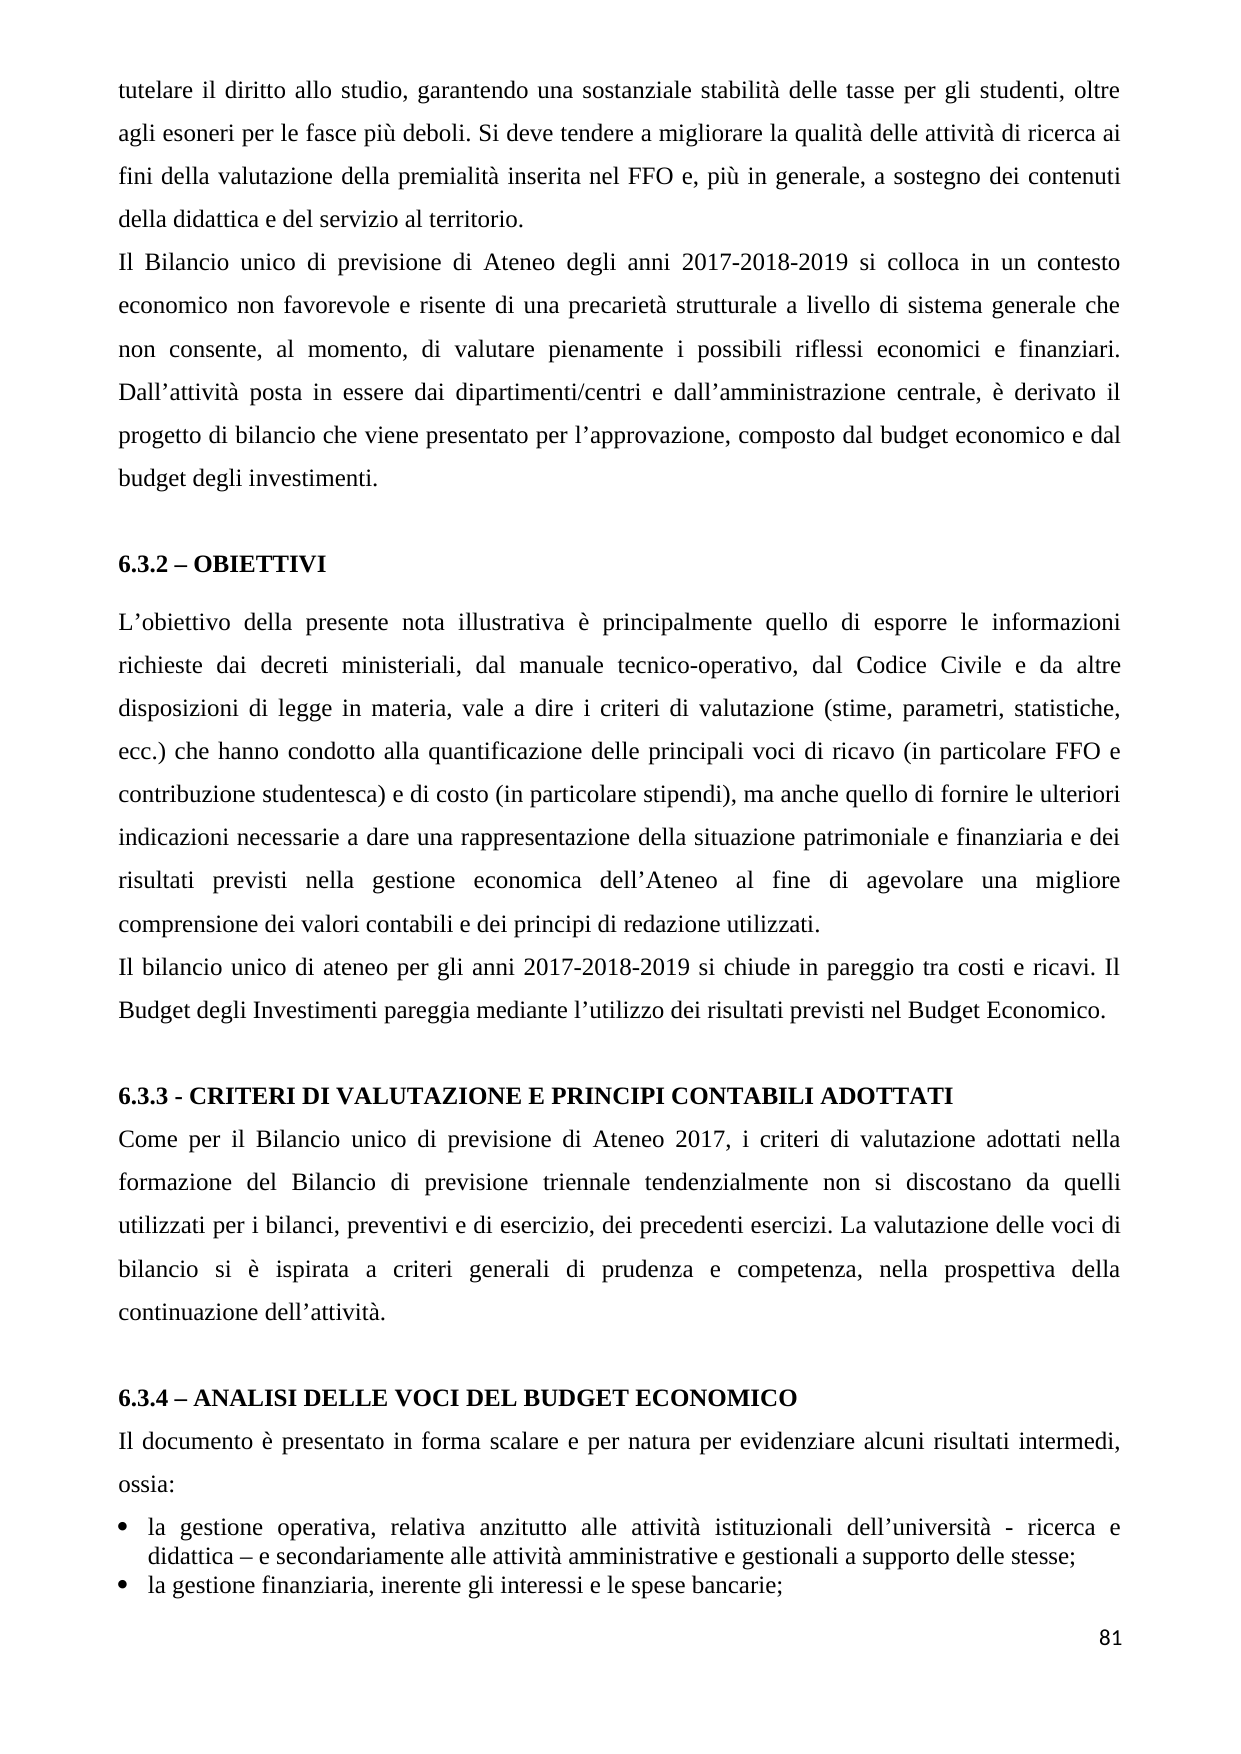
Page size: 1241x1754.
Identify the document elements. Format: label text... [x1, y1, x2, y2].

text Il documento è presentato in forma scalare e per natura per evidenziare alcuni risultati intermedi, ossia: [118, 1426, 1122, 1498]
text L’obiettivo della presente nota illustrativa è principalmente quello di esporre le informazioni richieste dai decreti ministeriali, dal manuale tecnico-operativo, dal Codice Civile e da altre disposizioni di legge in materia, vale a dire i criteri di valutazione (stime, parametri, statistiche, ecc.) che hanno condotto alla quantificazione delle principali voci di ricavo (in particolare FFO e contribuzione studentesca) e di costo (in particolare stipendi), ma anche quello di fornire le ulteriori indicazioni necessarie a dare una rappresentazione della situazione patrimoniale e finanziaria e dei risultati previsti nella gestione economica dell’Ateneo al fine di agevolare una migliore comprensione dei valori contabili e dei principi di redazione utilizzati. [118, 607, 1122, 937]
text 6.3.4 – ANALISI DELLE VOCI DEL BUDGET ECONOMICO [118, 1383, 1122, 1412]
text Il Bilancio unico di previsione di Ateneo degli anni 2017-2018-2019 si colloca in un contesto economico non favorevole e risente di una precarietà strutturale a livello di sistema generale che non consente, al momento, di valutare pienamente i possibili riflessi economici e finanziari. Dall’attività posta in essere dai dipartimenti/centri e dall’amministrazione centrale, è derivato il progetto di bilancio che viene presentato per l’approvazione, composto dal budget economico e dal budget degli investimenti. [118, 247, 1122, 492]
text Il bilancio unico di ateneo per gli anni 2017-2018-2019 si chiude in pareggio tra costi e ricavi. Il Budget degli Investimenti pareggia mediante l’utilizzo dei risultati previsti nel Budget Economico. [118, 952, 1122, 1024]
text 6.3.3 - CRITERI DI VALUTAZIONE E PRINCIPI CONTABILI ADOTTATI [118, 1081, 1122, 1110]
list la gestione operativa, relativa anzitutto alle attività istituzionali dell’università - ricerca e didattica – e secondariamente alle attività amministrative e gestionali a supporto delle stesse; [118, 1512, 1122, 1570]
text Come per il Bilancio unico di previsione di Ateneo 2017, i criteri di valutazione adottati nella formazione del Bilancio di previsione triennale tendenzialmente non si discostano da quelli utilizzati per i bilanci, preventivi e di esercizio, dei precedenti esercizi. La valutazione delle voci di bilancio si è ispirata a criteri generali di prudenza e competenza, nella prospettiva della continuazione dell’attività. [118, 1124, 1122, 1326]
text 6.3.2 – OBIETTIVI [118, 549, 1122, 578]
list la gestione finanziaria, inerente gli interessi e le spese bancarie; [118, 1570, 1122, 1599]
text tutelare il diritto allo studio, garantendo una sostanziale stabilità delle tasse per gli studenti, oltre agli esoneri per le fasce più deboli. Si deve tendere a migliorare la qualità delle attività di ricerca ai fini della valutazione della premialità inserita nel FFO e, più in generale, a sostegno dei contenuti della didattica e del servizio al territorio. [118, 75, 1122, 233]
